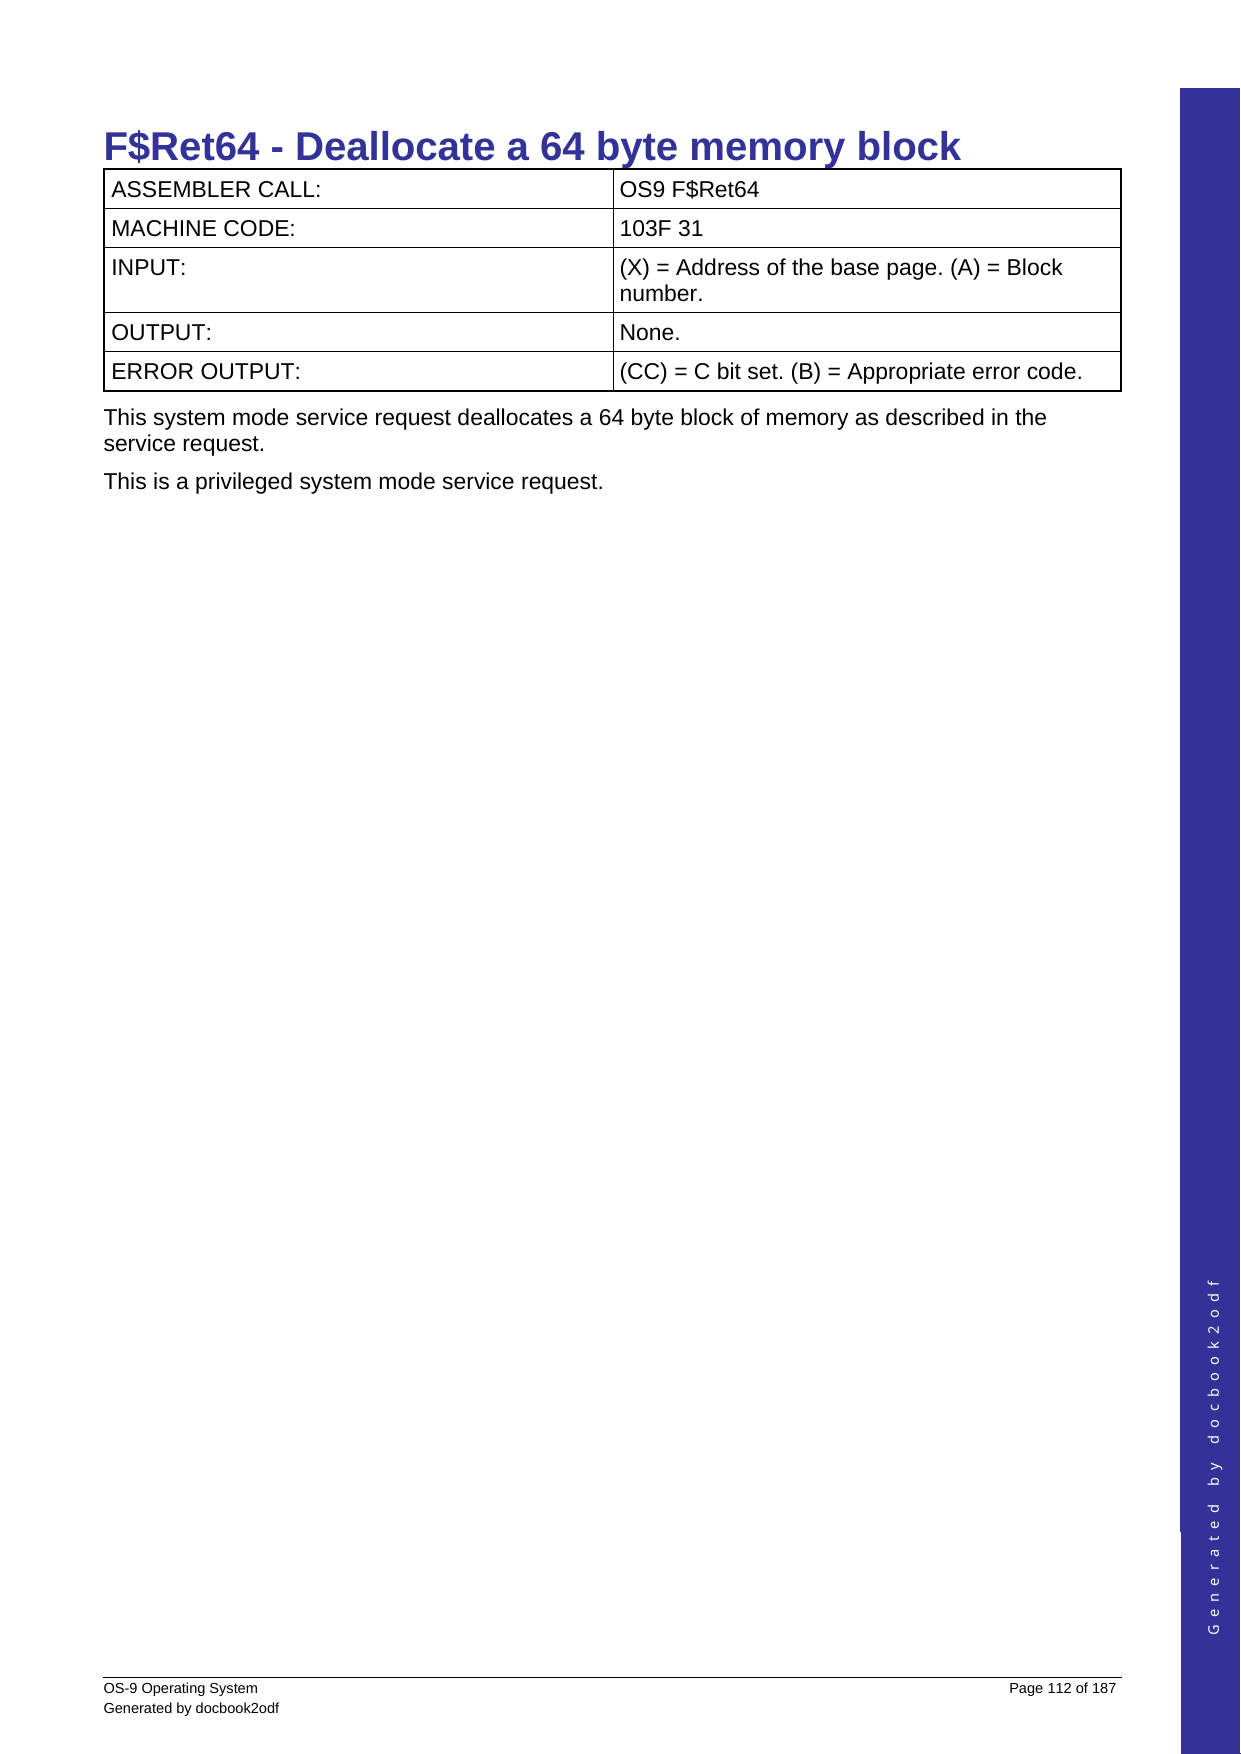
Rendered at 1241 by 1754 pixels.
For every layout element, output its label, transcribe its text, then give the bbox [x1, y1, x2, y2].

text This is a privileged system mode service request. [103, 468, 1122, 495]
table_cell ERROR OUTPUT: [105, 352, 613, 390]
table_cell INPUT: [105, 248, 613, 312]
table_cell MACHINE CODE: [105, 209, 613, 247]
table_cell (CC) = C bit set. (B) = Appropriate error code. [614, 352, 1120, 390]
subtitle F$Ret64 - Deallocate a 64 byte memory block [103, 122, 1122, 168]
table_cell OUTPUT: [105, 313, 613, 351]
table_header OS9 F$Ret64 [614, 170, 1120, 208]
table_header ASSEMBLER CALL: [105, 170, 613, 208]
table_cell 103F 31 [614, 209, 1120, 247]
table_cell (X) = Address of the base page. (A) = Block number. [614, 248, 1120, 312]
table_cell None. [614, 313, 1120, 351]
text This system mode service request deallocates a 64 byte block of memory as described in the service request. [103, 404, 1122, 457]
